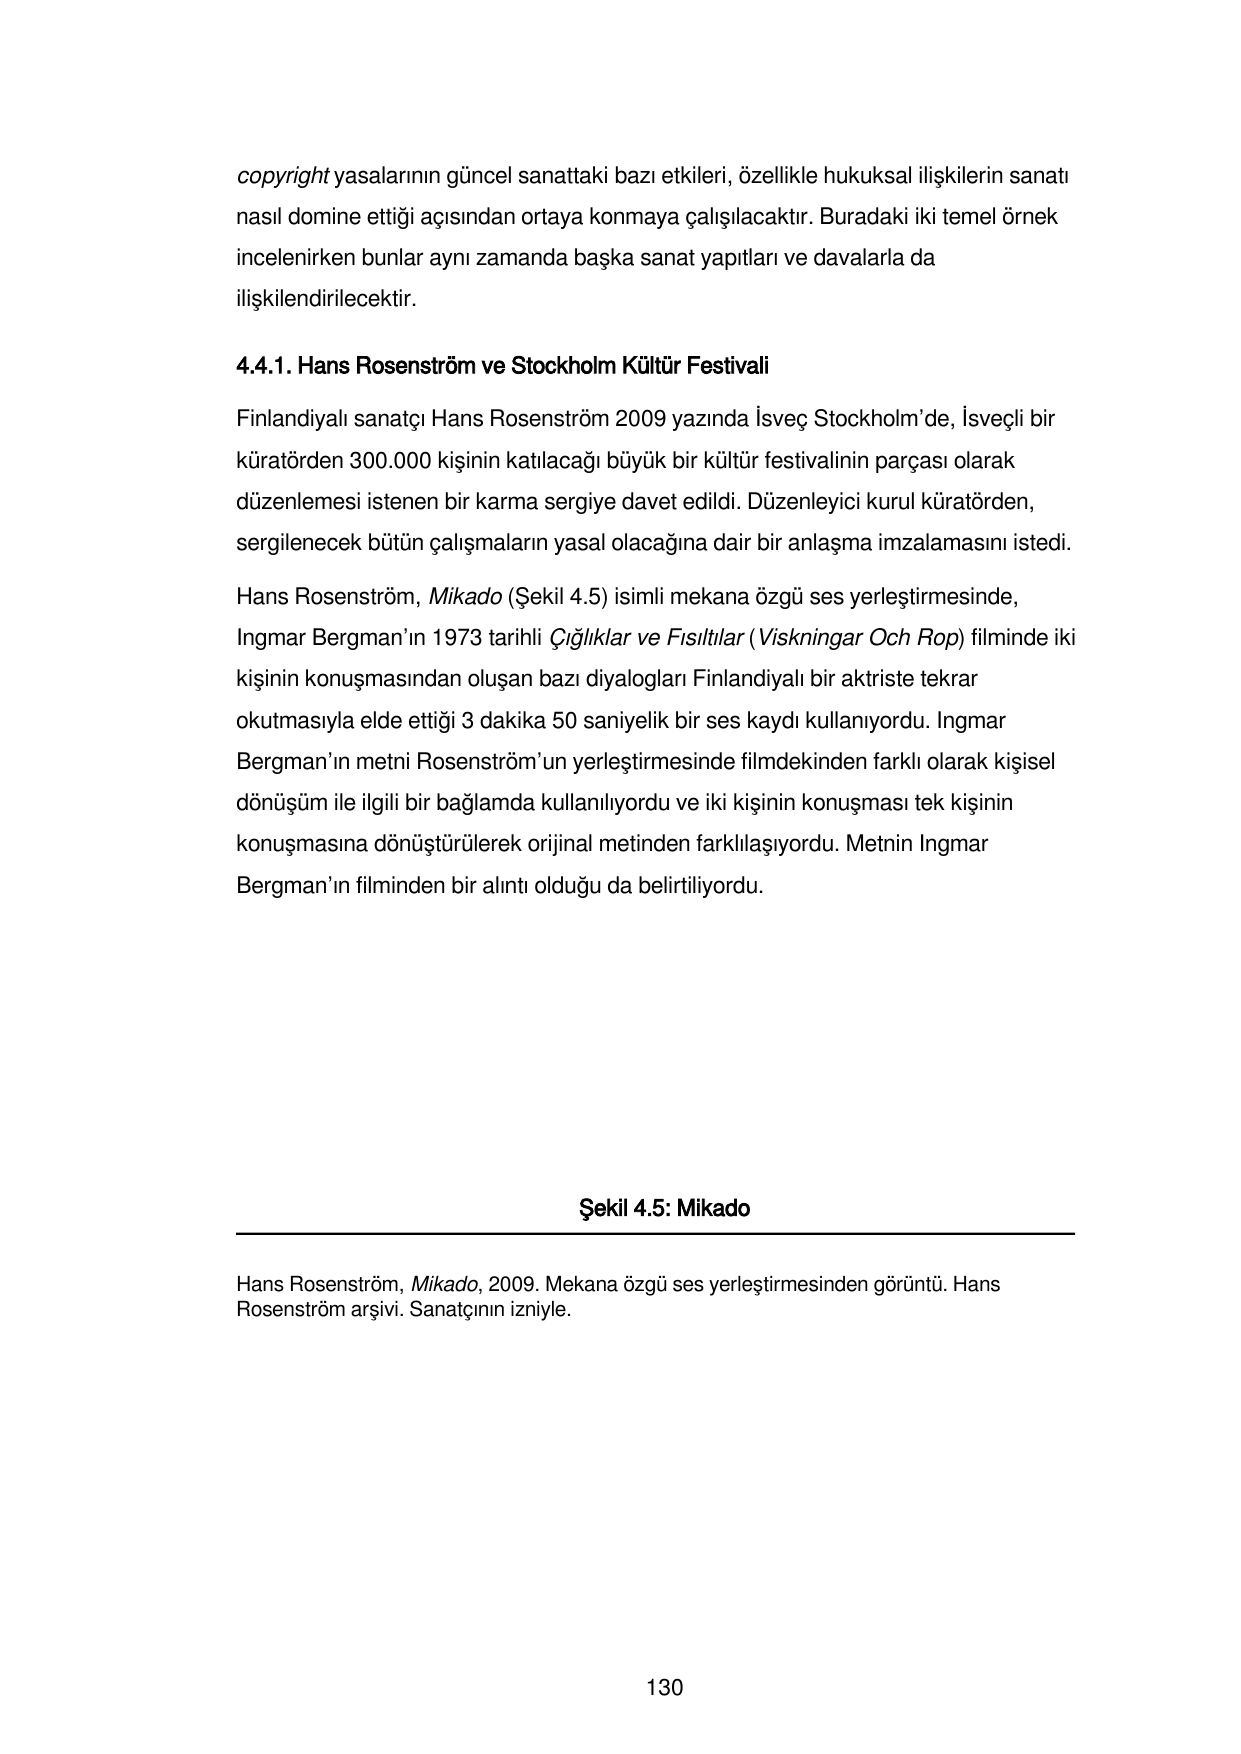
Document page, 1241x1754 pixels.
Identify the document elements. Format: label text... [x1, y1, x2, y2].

subtitle 4.4.1. Hans Rosenström ve Stockholm Kültür Festivali [236, 350, 1093, 378]
text Hans Rosenström, Mikado (Şekil 4.5) isimli mekana özgü ses yerleştirmesinde, Ingmar Bergman’ın 1973 tarihli Çığlıklar ve Fısıltılar (Viskningar Och Rop) filminde iki kişinin konuşmasından oluşan bazı diyalogları Finlandiyalı bir aktriste tekrar okutmasıyla elde ettiği 3 dakika 50 saniyelik bir ses kaydı kullanıyordu. Ingmar Bergman’ın metni Rosenström’un yerleştirmesinde filmdekinden farklı olarak kişisel dönüşüm ile ilgili bir bağlamda kullanılıyordu ve iki kişinin konuşması tek kişinin konuşmasına dönüştürülerek orijinal metinden farklılaşıyordu. Metnin Ingmar Bergman’ın filminden bir alıntı olduğu da belirtiliyordu. [236, 581, 1093, 898]
text Şekil 4.5: Mikado [236, 1193, 1093, 1220]
text Finlandiyalı sanatçı Hans Rosenström 2009 yazında İsveç Stockholm’de, İsveçli bir küratörden 300.000 kişinin katılacağı büyük bir kültür festivalinin parçası olarak düzenlemesi istenen bir karma sergiye davet edildi. Düzenleyici kurul küratörden, sergilenecek bütün çalışmaların yasal olacağına dair bir anlaşma imzalamasını istedi. [236, 404, 1093, 555]
text copyright yasalarının güncel sanattaki bazı etkileri, özellikle hukuksal ilişkilerin sanatı nasıl domine ettiği açısından ortaya konmaya çalışılacaktır. Buradaki iki temel örnek incelenirken bunlar aynı zamanda başka sanat yapıtları ve davalarla da ilişkilendirilecektir. [236, 160, 1093, 311]
text Hans Rosenström, Mikado, 2009. Mekana özgü ses yerleştirmesinden görüntü. Hans Rosenström arşivi. Sanatçının izniyle. [236, 1270, 1093, 1320]
